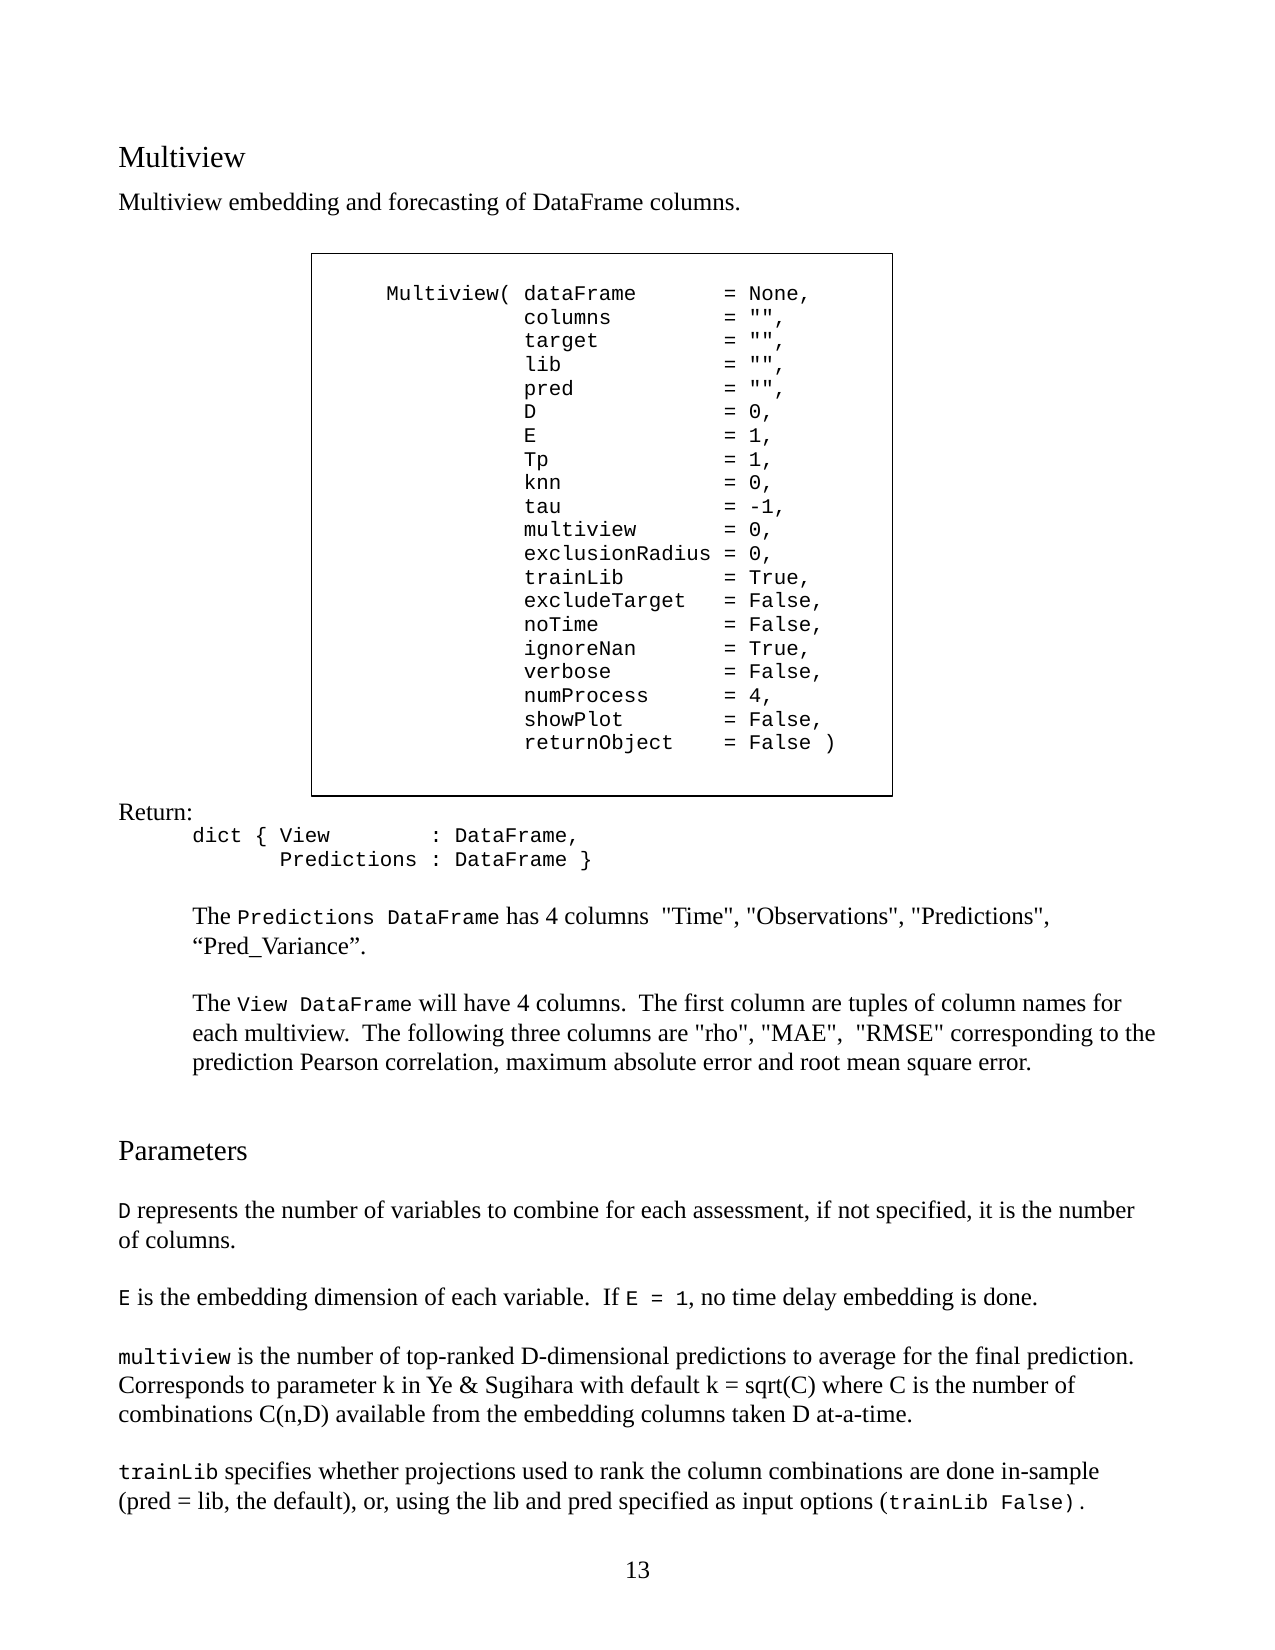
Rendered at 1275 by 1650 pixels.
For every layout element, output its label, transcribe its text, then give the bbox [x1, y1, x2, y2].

text The View DataFrame will have 4 columns. The first column are tuples of column names for each multiview. The following three columns are "rho", "MAE", "RMSE" corresponding to the prediction Pearson correlation, maximum absolute error and root mean square error. [192, 988, 1157, 1076]
text Return: [118, 244, 1157, 825]
text E is the embedding dimension of each variable. If E = 1, no time delay embedding is done. [118, 1282, 1157, 1312]
text multiview is the number of top-ranked D-dimensional predictions to average for the final prediction. Corresponds to parameter k in Ye & Sugihara with default k = sqrt(C) where C is the number of combinations C(n,D) available from the embedding columns taken D at-a-time. [118, 1341, 1157, 1428]
text The Predictions DataFrame has 4 columns "Time", "Observations", "Predictions", “Pred_Variance”. [192, 901, 1157, 960]
text dict { View : DataFrame, [192, 825, 1157, 849]
text Parameters [118, 1133, 1157, 1167]
text Predictions : DataFrame } [192, 849, 1157, 873]
text D represents the number of variables to combine for each assessment, if not specified, it is the number of columns. [118, 1195, 1157, 1254]
text trainLib specifies whether projections used to rank the column combinations are done in-sample (pred = lib, the default), or, using the lib and pred specified as input options (trainLib False). [118, 1456, 1157, 1516]
text Multiview embedding and forecasting of DataFrame columns. [118, 187, 1157, 216]
subtitle Multiview [118, 139, 1157, 174]
